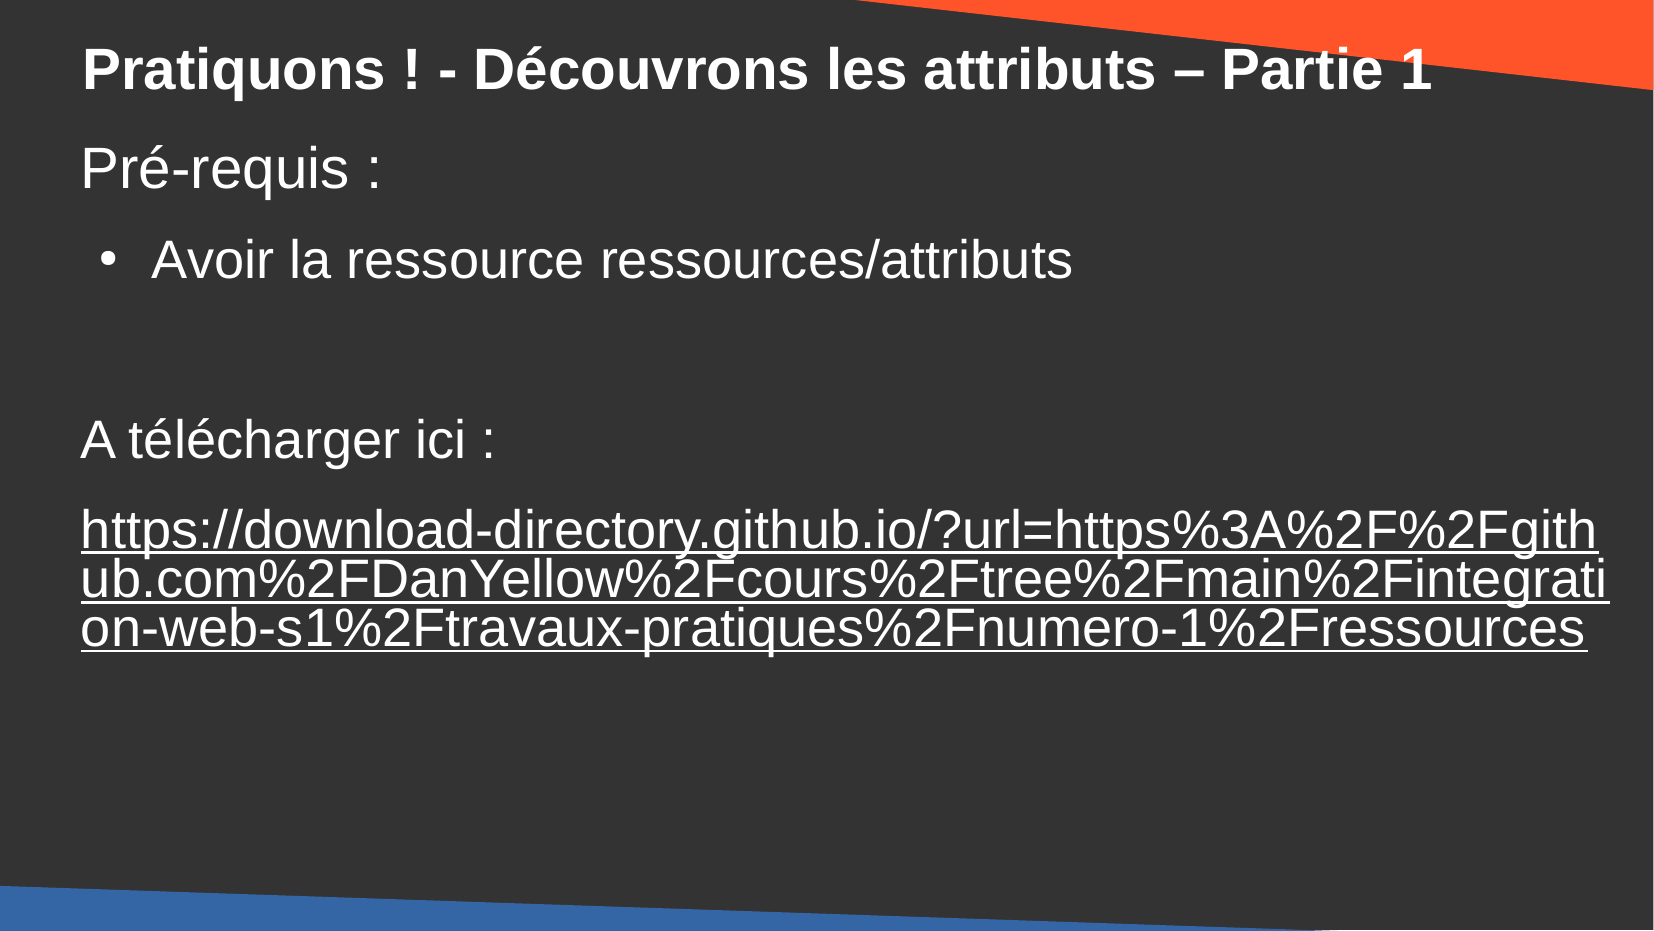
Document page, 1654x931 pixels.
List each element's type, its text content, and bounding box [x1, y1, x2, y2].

text_box [855, 0, 1654, 91]
text_box [0, 885, 1337, 931]
title Pratiquons ! - Découvrons les attributs – Partie 1 [82, 37, 1571, 114]
list Pré-requis : Avoir la ressource ressources/attributs A télécharger ici : https://download-directory.github.io/?url=https%3A%2F%2Fgithub.com%2FDanYellow%2Fcours%2Ftree%2Fmain%2Fintegration-web-s1%2Ftravaux-pratiques%2Fnumero-1%2Fressources [80, 135, 1620, 721]
